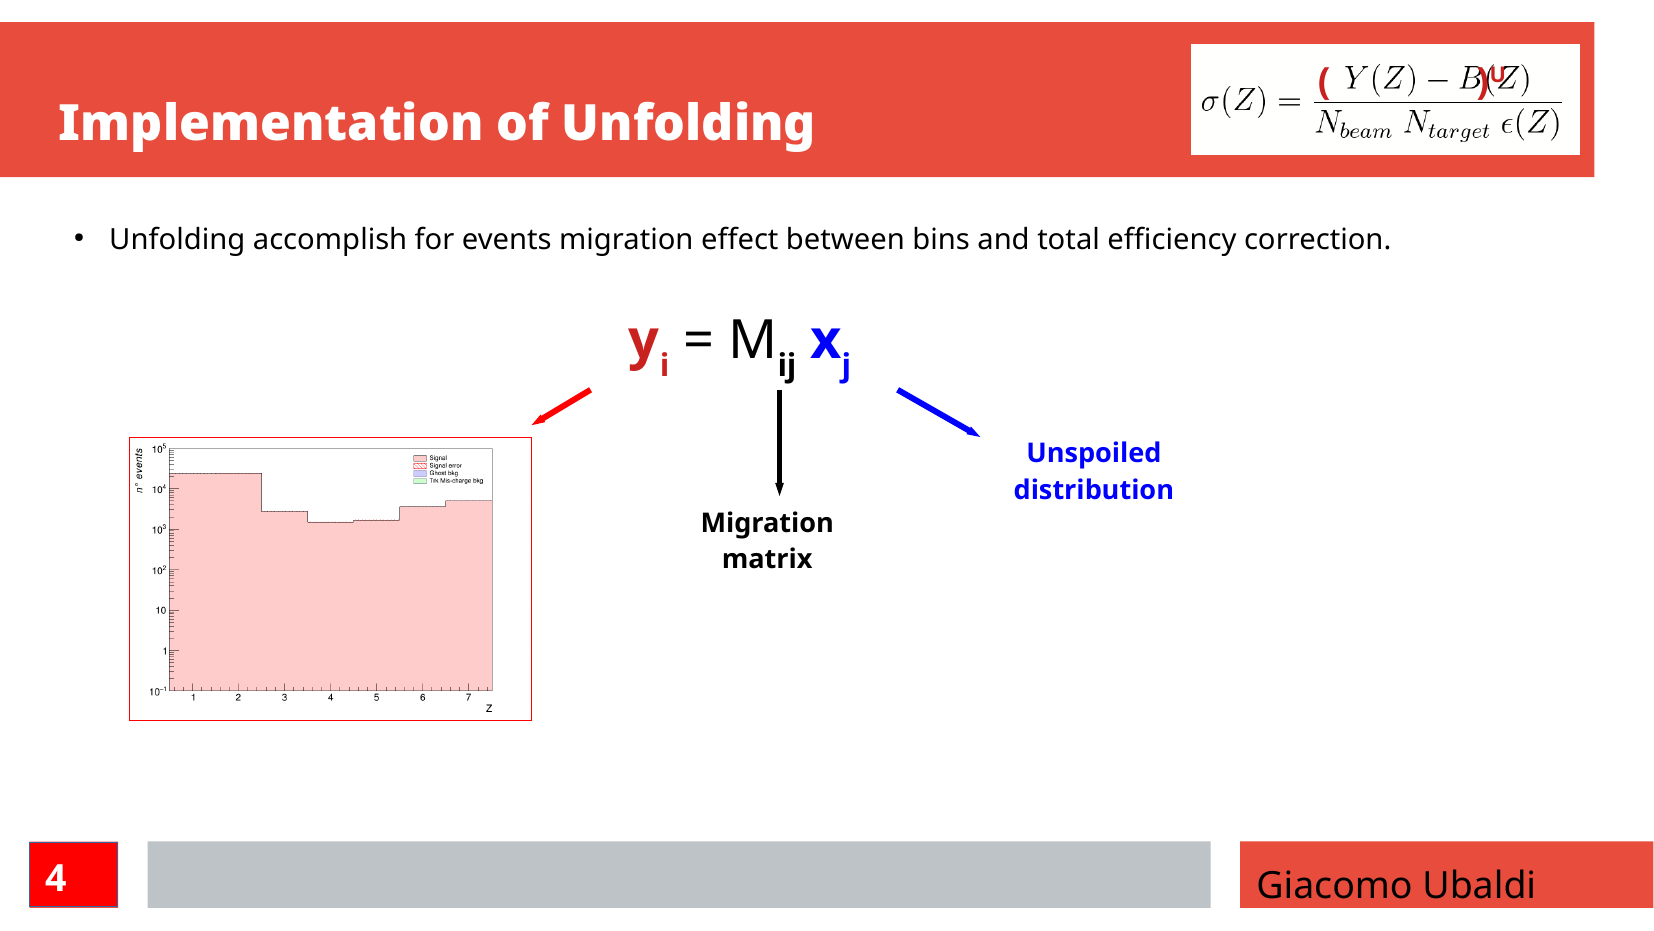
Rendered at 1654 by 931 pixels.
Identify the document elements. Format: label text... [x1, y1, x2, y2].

text_box 4 [30, 844, 86, 903]
text_box ( )U [1303, 47, 1581, 106]
text_box Unfolding accomplish for events migration effect between bins and total efficiency correction. [59, 211, 1619, 294]
text_box Migration matrix [685, 496, 863, 574]
picture [1201, 64, 1562, 142]
text_box Unspoiled distribution [999, 426, 1208, 504]
title Implementation of Unfolding [59, 44, 1595, 156]
text_box yi = Mij xj [614, 293, 1075, 460]
text_box Giacomo Ubaldi [1241, 850, 1568, 910]
text_box Reconstructed distribution [287, 430, 538, 508]
text_box [29, 842, 118, 907]
text_box [1191, 44, 1580, 155]
picture [129, 437, 532, 721]
